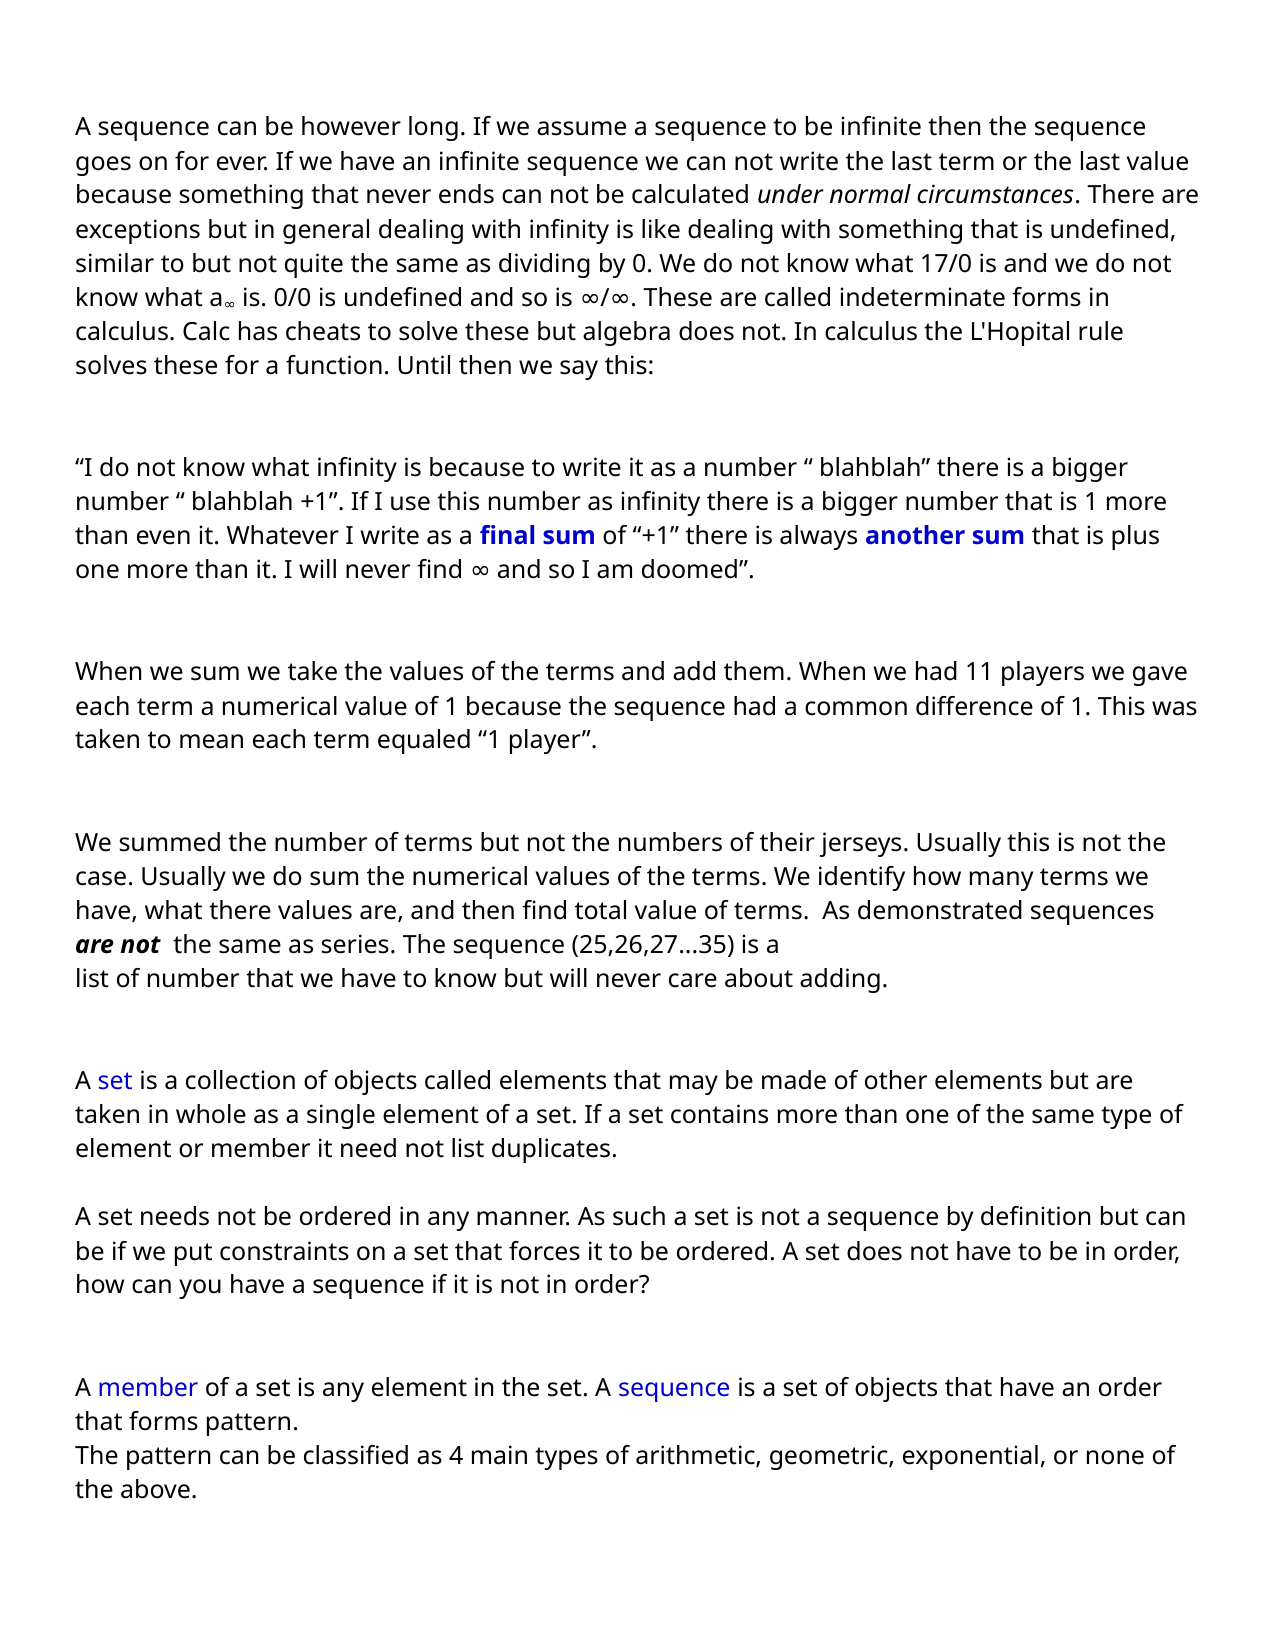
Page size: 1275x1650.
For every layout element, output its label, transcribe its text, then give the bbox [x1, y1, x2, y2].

text When we sum we take the values of the terms and add them. When we had 11 players we gave each term a numerical value of 1 because the sequence had a common difference of 1. This was taken to mean each term equaled “1 player”. [75, 654, 1200, 756]
text The pattern can be classified as 4 main types of arithmetic, geometric, exponential, or none of the above. [75, 1437, 1200, 1506]
text We summed the number of terms but not the numbers of their jerseys. Usually this is not the case. Usually we do sum the numerical values of the terms. We identify how many terms we have, what there values are, and then find total value of terms. As demonstrated sequences are not the same as series. The sequence (25,26,27...35) is a [75, 824, 1200, 961]
text “I do not know what infinity is because to write it as a number “ blahblah” there is a bigger number “ blahblah +1”. If I use this number as infinity there is a bigger number that is 1 more than even it. Whatever I write as a final sum of “+1” there is always another sum that is plus one more than it. I will never find ∞ and so I am doomed”. [75, 450, 1200, 586]
text A set needs not be ordered in any manner. As such a set is not a sequence by definition but can be if we put constraints on a set that forces it to be ordered. A set does not have to be in order, how can you have a sequence if it is not in order? [75, 1199, 1200, 1301]
text A set is a collection of objects called elements that may be made of other elements but are taken in whole as a single element of a set. If a set contains more than one of the same type of element or member it need not list duplicates. [75, 1063, 1200, 1165]
text A sequence can be however long. If we assume a sequence to be infinite then the sequence goes on for ever. If we have an infinite sequence we can not write the last term or the last value because something that never ends can not be calculated under normal circumstances. There are exceptions but in general dealing with infinity is like dealing with something that is undefined, similar to but not quite the same as dividing by 0. We do not know what 17/0 is and we do not know what a∞ is. 0/0 is undefined and so is ∞/∞. These are called indeterminate forms in calculus. Calc has cheats to solve these but algebra does not. In calculus the L'Hopital rule solves these for a function. Until then we say this: [75, 109, 1200, 382]
text list of number that we have to know but will never care about adding. [75, 961, 1200, 995]
text A member of a set is any element in the set. A sequence is a set of objects that have an order that forms pattern. [75, 1369, 1200, 1437]
